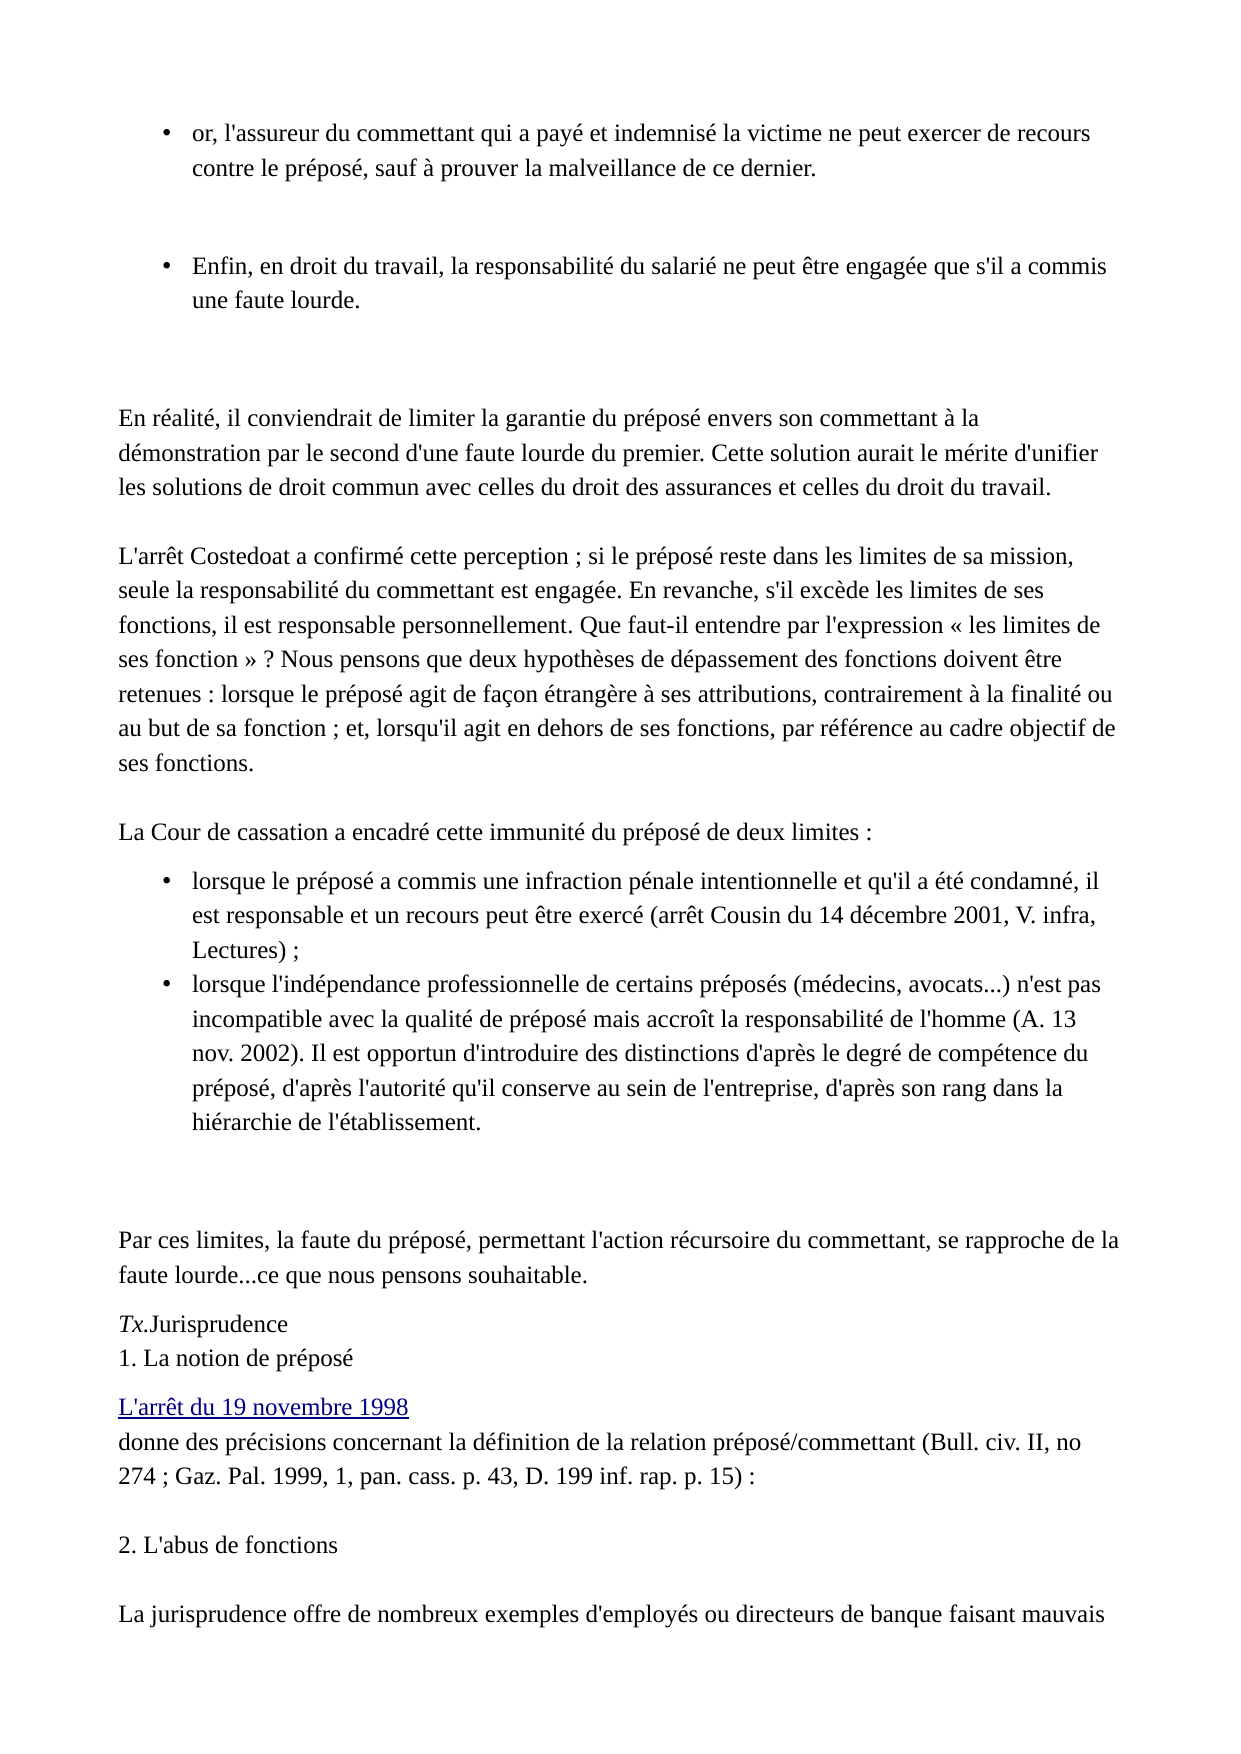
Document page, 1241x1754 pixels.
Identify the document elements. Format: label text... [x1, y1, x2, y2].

list lorsque le préposé a commis une infraction pénale intentionnelle et qu'il a été condamné, il est responsable et un recours peut être exercé (arrêt Cousin du 14 décembre 2001, V. infra, Lectures) ; [162, 866, 1122, 964]
text L'arrêt du 19 novembre 1998 [118, 1392, 1122, 1421]
text En réalité, il conviendrait de limiter la garantie du préposé envers son commettant à la démonstration par le second d'une faute lourde du premier. Cette solution aurait le mérite d'unifier les solutions de droit commun avec celles du droit des assurances et celles du droit du travail. L'arrêt Costedoat a confirmé cette perception ; si le préposé reste dans les limites de sa mission, seule la responsabilité du commettant est engagée. En revanche, s'il excède les limites de ses fonctions, il est responsable personnellement. Que faut-il entendre par l'expression « les limites de ses fonction » ? Nous pensons que deux hypothèses de dépassement des fonctions doivent être retenues : lorsque le préposé agit de façon étrangère à ses attributions, contrairement à la finalité ou au but de sa fonction ; et, lorsqu'il agit en dehors de ses fonctions, par référence au cadre objectif de ses fonctions. La Cour de cassation a encadré cette immunité du préposé de deux limites : [118, 334, 1122, 846]
list Enfin, en droit du travail, la responsabilité du salarié ne peut être engagée que s'il a commis une faute lourde. [162, 251, 1122, 314]
text donne des précisions concernant la définition de la relation préposé/commettant (Bull. civ. II, no 274 ; Gaz. Pal. 1999, 1, pan. cass. p. 43, D. 199 inf. rap. p. 15) : 2. L'abus de fonctions La jurisprudence offre de nombreux exemples d'employés ou directeurs de banque faisant mauvais [118, 1427, 1122, 1628]
list or, l'assureur du commettant qui a payé et indemnisé la victime ne peut exercer de recours contre le préposé, sauf à prouver la malveillance de ce dernier. [162, 118, 1122, 181]
list lorsque l'indépendance professionnelle de certains préposés (médecins, avocats...) n'est pas incompatible avec la qualité de préposé mais accroît la responsabilité de l'homme (A. 13 nov. 2002). Il est opportun d'introduire des distinctions d'après le degré de compétence du préposé, d'après l'autorité qu'il conserve au sein de l'entreprise, d'après son rang dans la hiérarchie de l'établissement. [162, 969, 1122, 1136]
text Par ces limites, la faute du préposé, permettant l'action récursoire du commettant, se rapproche de la faute lourde...ce que nous pensons souhaitable. [118, 1156, 1122, 1289]
text Tx.Jurisprudence 1. La notion de préposé [118, 1309, 1122, 1372]
